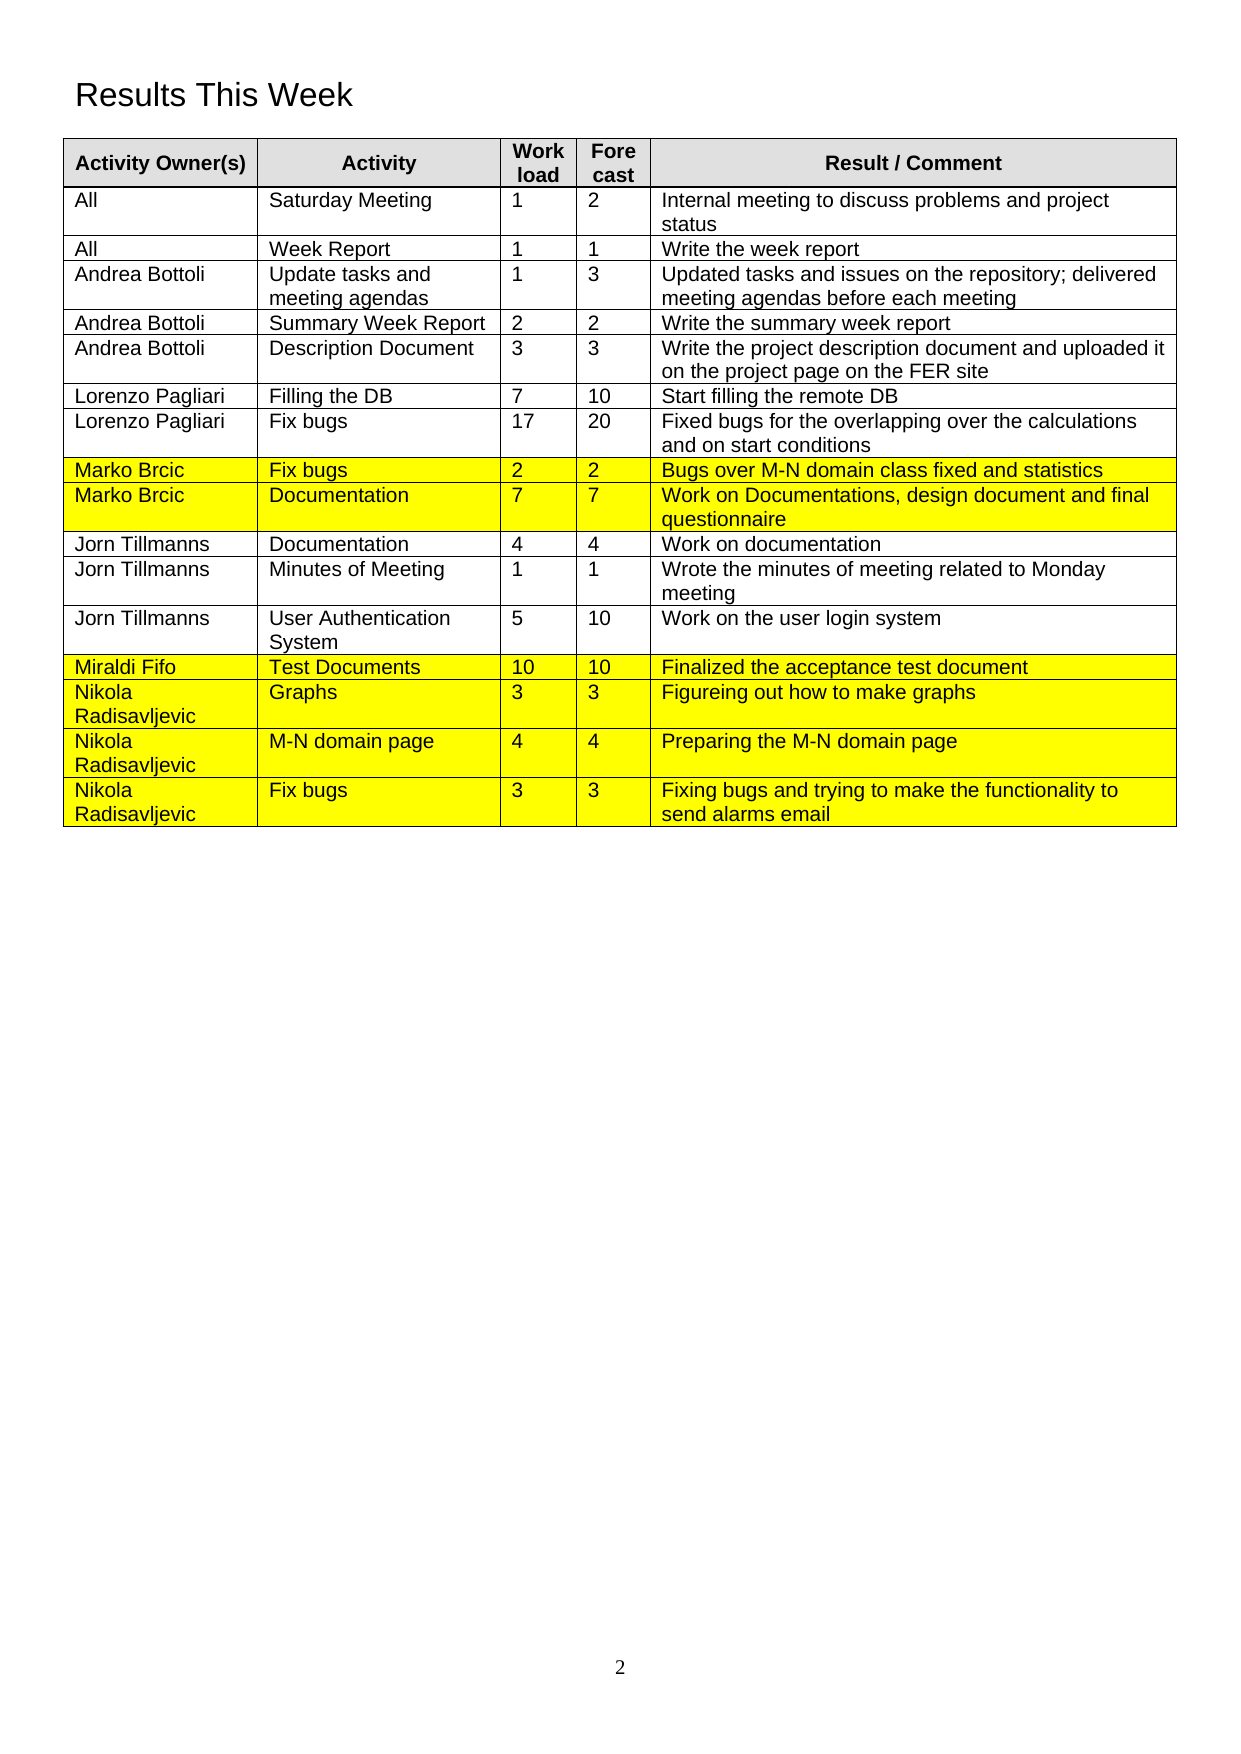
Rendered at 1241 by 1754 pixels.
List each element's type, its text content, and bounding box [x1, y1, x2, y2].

table_cell 5 [501, 606, 576, 654]
table_cell 7 [501, 384, 576, 408]
table_cell 4 [577, 532, 650, 556]
table_cell 1 [577, 557, 650, 605]
table_cell Nikola Radisavljevic [64, 680, 257, 728]
table_cell 20 [577, 409, 650, 457]
table_cell Nikola Radisavljevic [64, 778, 257, 826]
table_cell Fix bugs [258, 778, 500, 826]
table_cell Fixing bugs and trying to make the functionality to send alarms email [651, 778, 1176, 826]
table_header Workload [501, 139, 576, 186]
table_cell 3 [577, 680, 650, 728]
table_cell Week Report [258, 236, 500, 260]
table_header Result / Comment [651, 139, 1176, 186]
table_cell Summary Week Report [258, 310, 500, 334]
table_cell Lorenzo Pagliari [64, 409, 257, 457]
table_cell 1 [577, 236, 650, 260]
table_cell Fix bugs [258, 409, 500, 457]
table_cell Jorn Tillmanns [64, 532, 257, 556]
table_cell Update tasks and meeting agendas [258, 261, 500, 309]
table_cell Marko Brcic [64, 458, 257, 482]
table_cell 7 [501, 483, 576, 531]
table_cell Preparing the M-N domain page [651, 729, 1176, 777]
table_cell M-N domain page [258, 729, 500, 777]
table_cell Jorn Tillmanns [64, 557, 257, 605]
table_cell 1 [501, 557, 576, 605]
table_cell Figureing out how to make graphs [651, 680, 1176, 728]
table_cell 3 [577, 335, 650, 383]
table_cell 2 [577, 310, 650, 334]
table_cell Fixed bugs for the overlapping over the calculations and on start conditions [651, 409, 1176, 457]
table_cell 10 [501, 655, 576, 679]
table_cell 1 [501, 236, 576, 260]
table_cell Wrote the minutes of meeting related to Monday meeting [651, 557, 1176, 605]
table_cell 2 [577, 188, 650, 235]
table_cell Andrea Bottoli [64, 261, 257, 309]
table_cell Lorenzo Pagliari [64, 384, 257, 408]
table_cell User Authentication System [258, 606, 500, 654]
table_cell 2 [501, 310, 576, 334]
table_cell 1 [501, 261, 576, 309]
table_cell Marko Brcic [64, 483, 257, 531]
table_cell 3 [501, 778, 576, 826]
table_cell 10 [577, 655, 650, 679]
table_cell Write the project description document and uploaded it on the project page on the FER site [651, 335, 1176, 383]
table_cell Work on Documentations, design document and final questionnaire [651, 483, 1176, 531]
table_cell Work on documentation [651, 532, 1176, 556]
table_cell Test Documents [258, 655, 500, 679]
table_cell Andrea Bottoli [64, 310, 257, 334]
table_cell Updated tasks and issues on the repository; delivered meeting agendas before each meeting [651, 261, 1176, 309]
table_cell 3 [577, 261, 650, 309]
table_cell Nikola Radisavljevic [64, 729, 257, 777]
table_cell Documentation [258, 483, 500, 531]
table_cell Andrea Bottoli [64, 335, 257, 383]
table_cell 17 [501, 409, 576, 457]
table_cell Description Document [258, 335, 500, 383]
table_cell 2 [501, 458, 576, 482]
table_cell Start filling the remote DB [651, 384, 1176, 408]
table_cell Write the summary week report [651, 310, 1176, 334]
table_cell Filling the DB [258, 384, 500, 408]
table_cell Jorn Tillmanns [64, 606, 257, 654]
table_cell Bugs over M-N domain class fixed and statistics [651, 458, 1176, 482]
table_header Activity [258, 139, 500, 186]
table_cell Miraldi Fifo [64, 655, 257, 679]
table_cell 10 [577, 384, 650, 408]
table_cell Work on the user login system [651, 606, 1176, 654]
table_cell 4 [577, 729, 650, 777]
subtitle Results This Week [75, 75, 1165, 113]
table_cell 4 [501, 729, 576, 777]
table_cell 2 [577, 458, 650, 482]
table_cell 7 [577, 483, 650, 531]
table_cell All [64, 236, 257, 260]
table_cell 3 [577, 778, 650, 826]
table_cell Saturday Meeting [258, 188, 500, 235]
table_cell 3 [501, 680, 576, 728]
table_cell Internal meeting to discuss problems and project status [651, 188, 1176, 235]
table_header Fore cast [577, 139, 650, 186]
table_cell Fix bugs [258, 458, 500, 482]
table_cell Write the week report [651, 236, 1176, 260]
table_cell 1 [501, 188, 576, 235]
table_cell 10 [577, 606, 650, 654]
table_cell 3 [501, 335, 576, 383]
table_cell Finalized the acceptance test document [651, 655, 1176, 679]
table_cell Graphs [258, 680, 500, 728]
table_cell Minutes of Meeting [258, 557, 500, 605]
table_cell All [64, 188, 257, 235]
table_cell 4 [501, 532, 576, 556]
table_cell Documentation [258, 532, 500, 556]
table_header Activity Owner(s) [64, 139, 257, 186]
